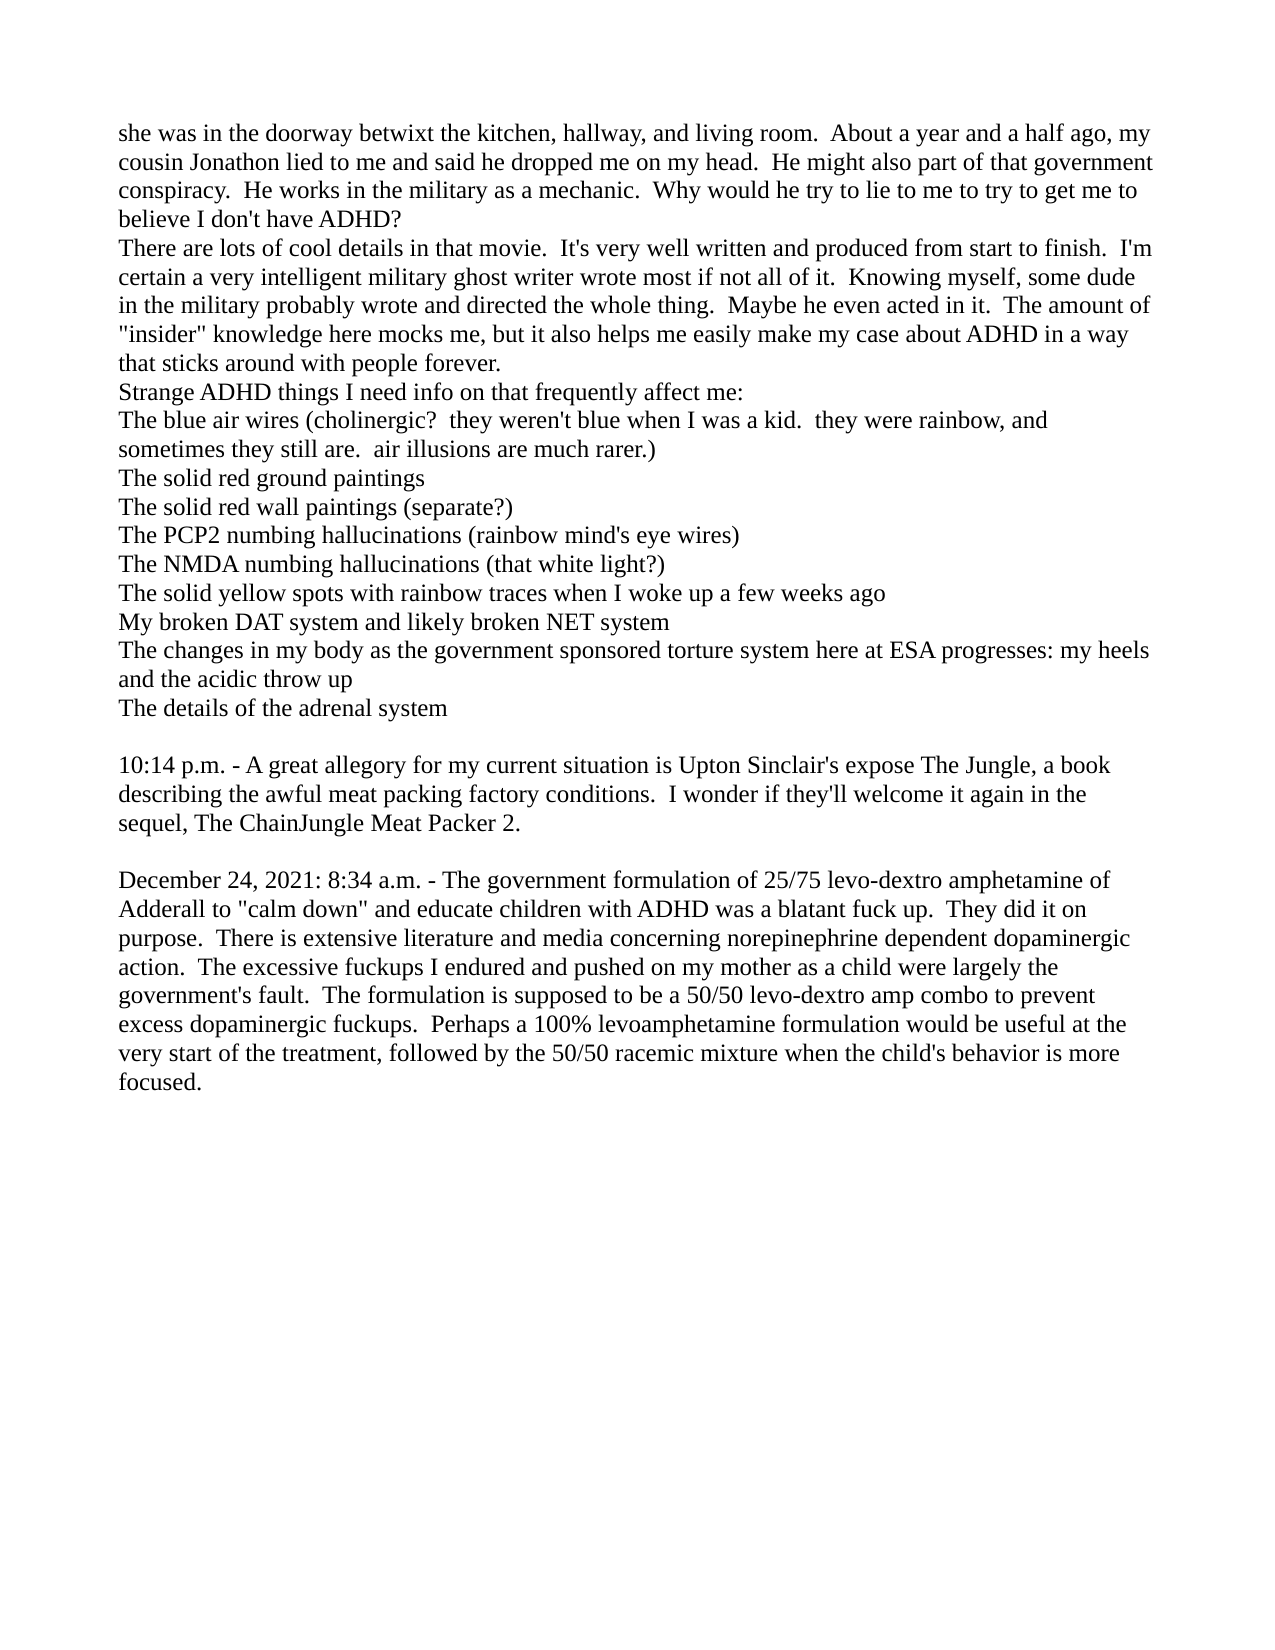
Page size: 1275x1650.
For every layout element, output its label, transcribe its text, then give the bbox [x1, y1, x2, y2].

text My broken DAT system and likely broken NET system [118, 607, 1157, 636]
text she was in the doorway betwixt the kitchen, hallway, and living room. About a year and a half ago, my cousin Jonathon lied to me and said he dropped me on my head. He might also part of that government conspiracy. He works in the military as a mechanic. Why would he try to lie to me to try to get me to believe I don't have ADHD? [118, 118, 1157, 233]
text The NMDA numbing hallucinations (that white light?) [118, 549, 1157, 578]
text There are lots of cool details in that movie. It's very well written and produced from start to finish. I'm certain a very intelligent military ghost writer wrote most if not all of it. Knowing myself, some dude in the military probably wrote and directed the whole thing. Maybe he even acted in it. The amount of "insider" knowledge here mocks me, but it also helps me easily make my case about ADHD in a way that sticks around with people forever. [118, 233, 1157, 377]
text The changes in my body as the government sponsored torture system here at ESA progresses: my heels and the acidic throw up [118, 636, 1157, 693]
text The solid red ground paintings [118, 463, 1157, 492]
text The solid red wall paintings (separate?) [118, 492, 1157, 521]
text 10:14 p.m. - A great allegory for my current situation is Upton Sinclair's expose The Jungle, a book describing the awful meat packing factory conditions. I wonder if they'll welcome it again in the sequel, The ChainJungle Meat Packer 2. [118, 751, 1157, 837]
text The details of the adrenal system [118, 693, 1157, 722]
text The PCP2 numbing hallucinations (rainbow mind's eye wires) [118, 521, 1157, 549]
text The solid yellow spots with rainbow traces when I woke up a few weeks ago [118, 578, 1157, 607]
text December 24, 2021: 8:34 a.m. - The government formulation of 25/75 levo-dextro amphetamine of Adderall to "calm down" and educate children with ADHD was a blatant fuck up. They did it on purpose. There is extensive literature and media concerning norepinephrine dependent dopaminergic action. The excessive fuckups I endured and pushed on my mother as a child were largely the government's fault. The formulation is supposed to be a 50/50 levo-dextro amp combo to prevent excess dopaminergic fuckups. Perhaps a 100% levoamphetamine formulation would be useful at the very start of the treatment, followed by the 50/50 racemic mixture when the child's behavior is more focused. [118, 866, 1157, 1096]
text The blue air wires (cholinergic? they weren't blue when I was a kid. they were rainbow, and sometimes they still are. air illusions are much rarer.) [118, 406, 1157, 463]
text Strange ADHD things I need info on that frequently affect me: [118, 377, 1157, 406]
